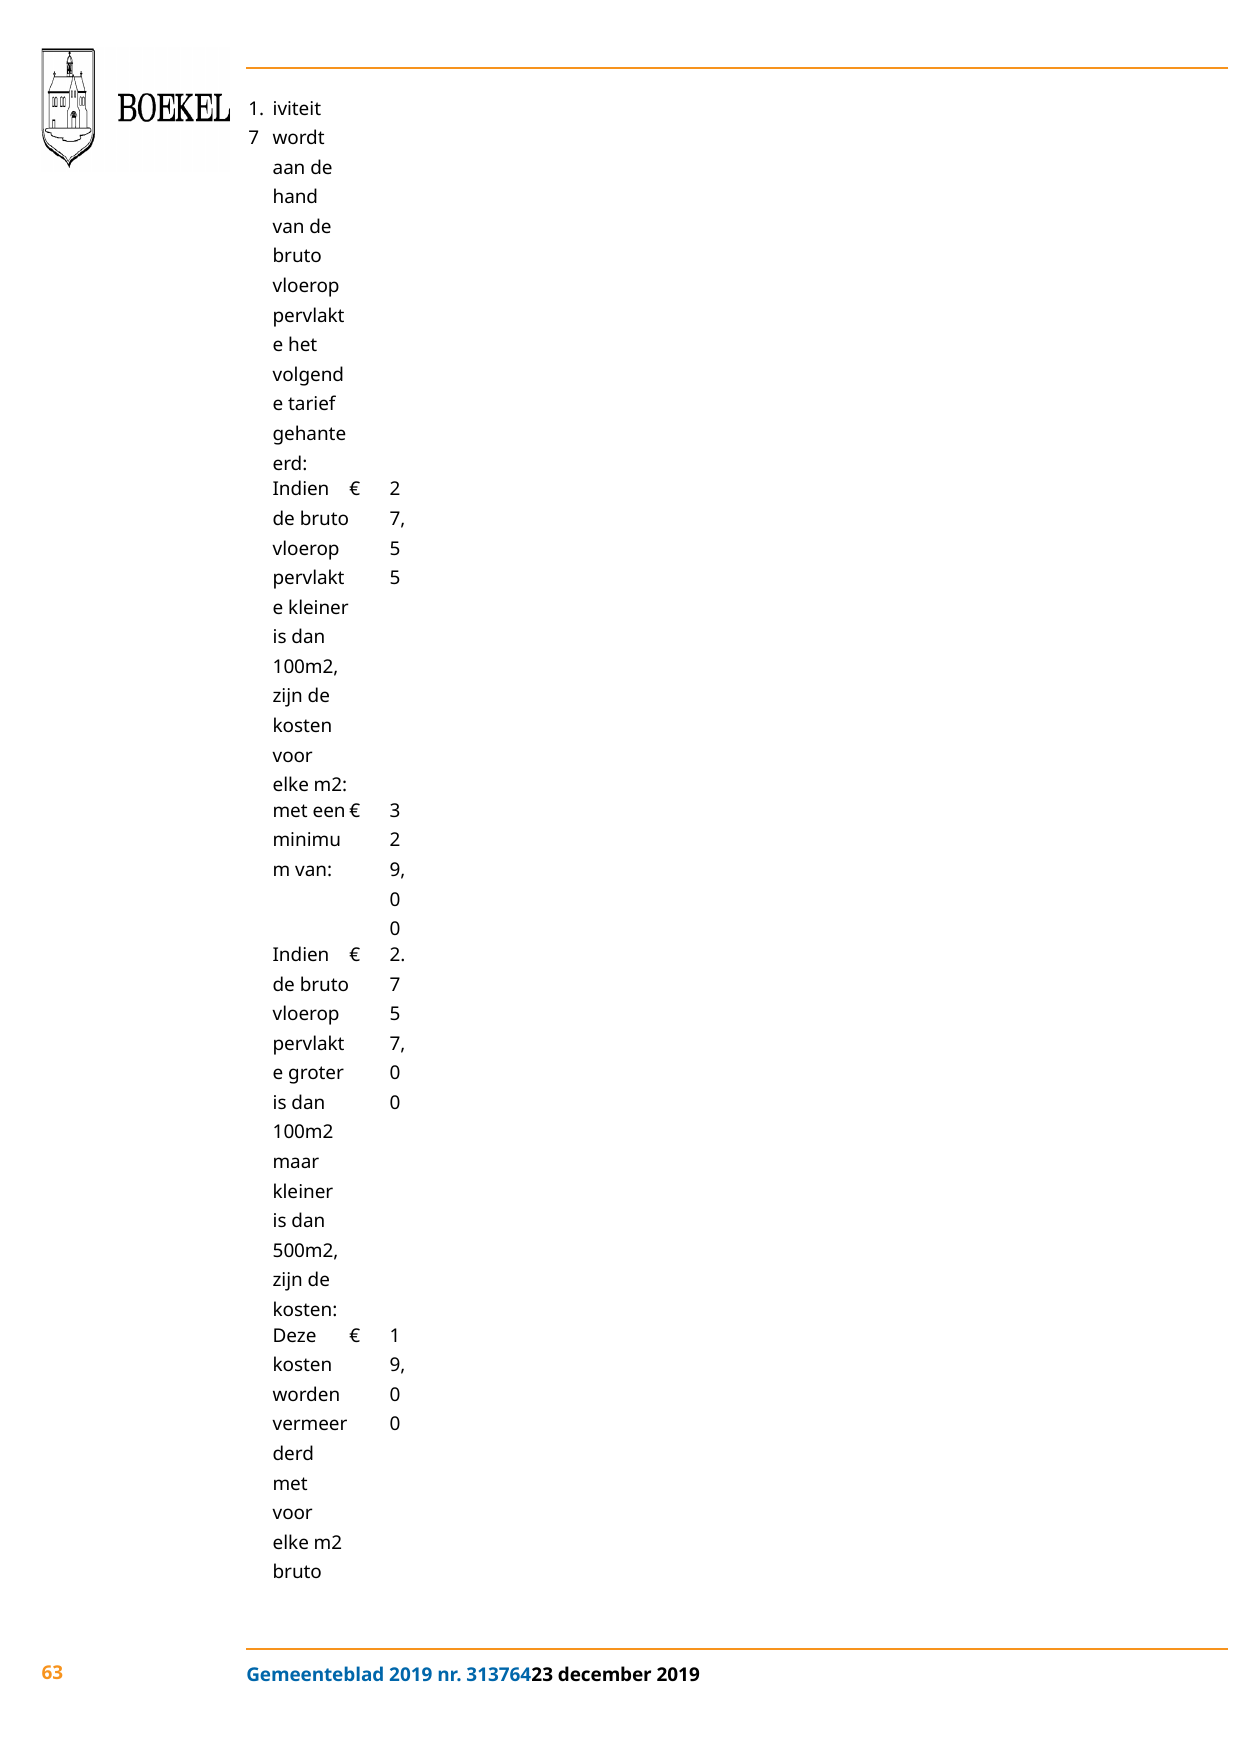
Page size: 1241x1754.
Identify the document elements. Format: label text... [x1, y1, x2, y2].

table_cell [750, 1322, 790, 1584]
table_cell [830, 797, 870, 941]
table_cell [790, 476, 830, 797]
table_cell iviteit wordt aan de hand van de bruto vloeroppervlakte het volgende tarief gehanteerd: [273, 95, 349, 476]
table_cell [830, 476, 870, 797]
table_cell [550, 797, 590, 941]
table_cell [1111, 797, 1152, 941]
table_cell [510, 1322, 549, 1584]
table_cell [790, 95, 830, 476]
table_cell [248, 941, 272, 1322]
table_cell [630, 95, 670, 476]
table_cell [630, 941, 670, 1322]
table_cell [670, 1322, 710, 1584]
table_cell Indien de bruto vloeroppervlakte kleiner is dan 100m2, zijn de kosten voor elke m2: [273, 476, 349, 797]
table_cell € [349, 797, 369, 941]
table_cell [951, 95, 991, 476]
table_cell [951, 1322, 991, 1584]
table_cell [590, 941, 630, 1322]
table_cell [830, 941, 870, 1322]
table_cell [710, 941, 750, 1322]
table_cell [1071, 95, 1111, 476]
table_cell [550, 476, 590, 797]
table_cell [1031, 476, 1071, 797]
table_cell € [349, 941, 369, 1322]
table_cell [369, 1322, 389, 1584]
table_cell [911, 95, 951, 476]
table_cell [409, 941, 429, 1322]
table_cell Indien de bruto vloeroppervlakte groter is dan 100m2 maar kleiner is dan 500m2, zijn de kosten: [273, 941, 349, 1322]
table_cell [1111, 95, 1152, 476]
table_cell [911, 941, 951, 1322]
table_cell [409, 95, 429, 476]
table_cell [670, 941, 710, 1322]
table_cell 27,55 [389, 476, 409, 797]
table_cell [1111, 476, 1152, 797]
table_cell [389, 95, 409, 476]
table_cell [369, 941, 389, 1322]
table_cell [710, 476, 750, 797]
table_cell [1071, 941, 1111, 1322]
table_cell [1031, 95, 1071, 476]
table_cell [870, 95, 911, 476]
table_cell [590, 1322, 630, 1584]
table_cell [670, 797, 710, 941]
table_cell 19,00 [389, 1322, 409, 1584]
table_cell [369, 797, 389, 941]
table_cell [429, 476, 469, 797]
table_cell [630, 797, 670, 941]
table_cell [750, 941, 790, 1322]
table_cell [510, 797, 549, 941]
table_cell [911, 476, 951, 797]
table_cell [911, 1322, 951, 1584]
table_cell [991, 797, 1031, 941]
table_cell [349, 95, 369, 476]
table_cell [1111, 1322, 1152, 1584]
table_cell [670, 476, 710, 797]
table_cell [991, 95, 1031, 476]
table_cell [1031, 1322, 1071, 1584]
table_cell [710, 1322, 750, 1584]
table_cell [630, 476, 670, 797]
table_cell [369, 95, 389, 476]
table_cell 2.757,00 [389, 941, 409, 1322]
table_cell [590, 95, 630, 476]
table_cell [1031, 797, 1071, 941]
table_cell [830, 95, 870, 476]
table_cell [590, 797, 630, 941]
table_cell [670, 95, 710, 476]
table_cell [469, 797, 509, 941]
table_cell [510, 476, 549, 797]
table_cell [1071, 1322, 1111, 1584]
table_cell [409, 797, 429, 941]
table_cell € [349, 476, 369, 797]
table_cell [248, 1322, 272, 1584]
table_cell met een minimum van: [273, 797, 349, 941]
table_cell [429, 1322, 469, 1584]
table_cell [870, 1322, 911, 1584]
table_cell [510, 95, 549, 476]
table_cell [790, 797, 830, 941]
table_cell [991, 1322, 1031, 1584]
table_cell [951, 476, 991, 797]
table_cell [409, 476, 429, 797]
table_cell [1071, 797, 1111, 941]
table_cell [429, 941, 469, 1322]
table_cell [710, 797, 750, 941]
table_cell 1.7 [248, 95, 272, 476]
table_cell [550, 941, 590, 1322]
table_cell [951, 797, 991, 941]
table_cell [550, 95, 590, 476]
table_cell [911, 797, 951, 941]
table_cell [951, 941, 991, 1322]
table_cell [469, 95, 509, 476]
table_cell [429, 797, 469, 941]
table_cell [710, 95, 750, 476]
table_cell [870, 476, 911, 797]
table_cell [750, 95, 790, 476]
table_cell [248, 797, 272, 941]
table_cell [991, 476, 1031, 797]
table_cell [790, 1322, 830, 1584]
table_cell 329,00 [389, 797, 409, 941]
table_cell [1071, 476, 1111, 797]
table_cell [630, 1322, 670, 1584]
table_cell [469, 941, 509, 1322]
table_cell [790, 941, 830, 1322]
table_cell [991, 941, 1031, 1322]
table_cell [429, 95, 469, 476]
table_cell [750, 476, 790, 797]
table_cell [870, 797, 911, 941]
table_cell [369, 476, 389, 797]
table_cell [550, 1322, 590, 1584]
table_cell [1031, 941, 1071, 1322]
table_cell [830, 1322, 870, 1584]
table_cell [469, 1322, 509, 1584]
table_cell [409, 1322, 429, 1584]
table_cell [469, 476, 509, 797]
table_cell € [349, 1322, 369, 1584]
table_cell [870, 941, 911, 1322]
table_cell [248, 476, 272, 797]
table_cell [1111, 941, 1152, 1322]
picture [41, 47, 231, 172]
table_cell Deze kosten worden vermeerderd met voor elke m2 bruto [273, 1322, 349, 1584]
table_cell [510, 941, 549, 1322]
table_cell [750, 797, 790, 941]
table_cell [590, 476, 630, 797]
